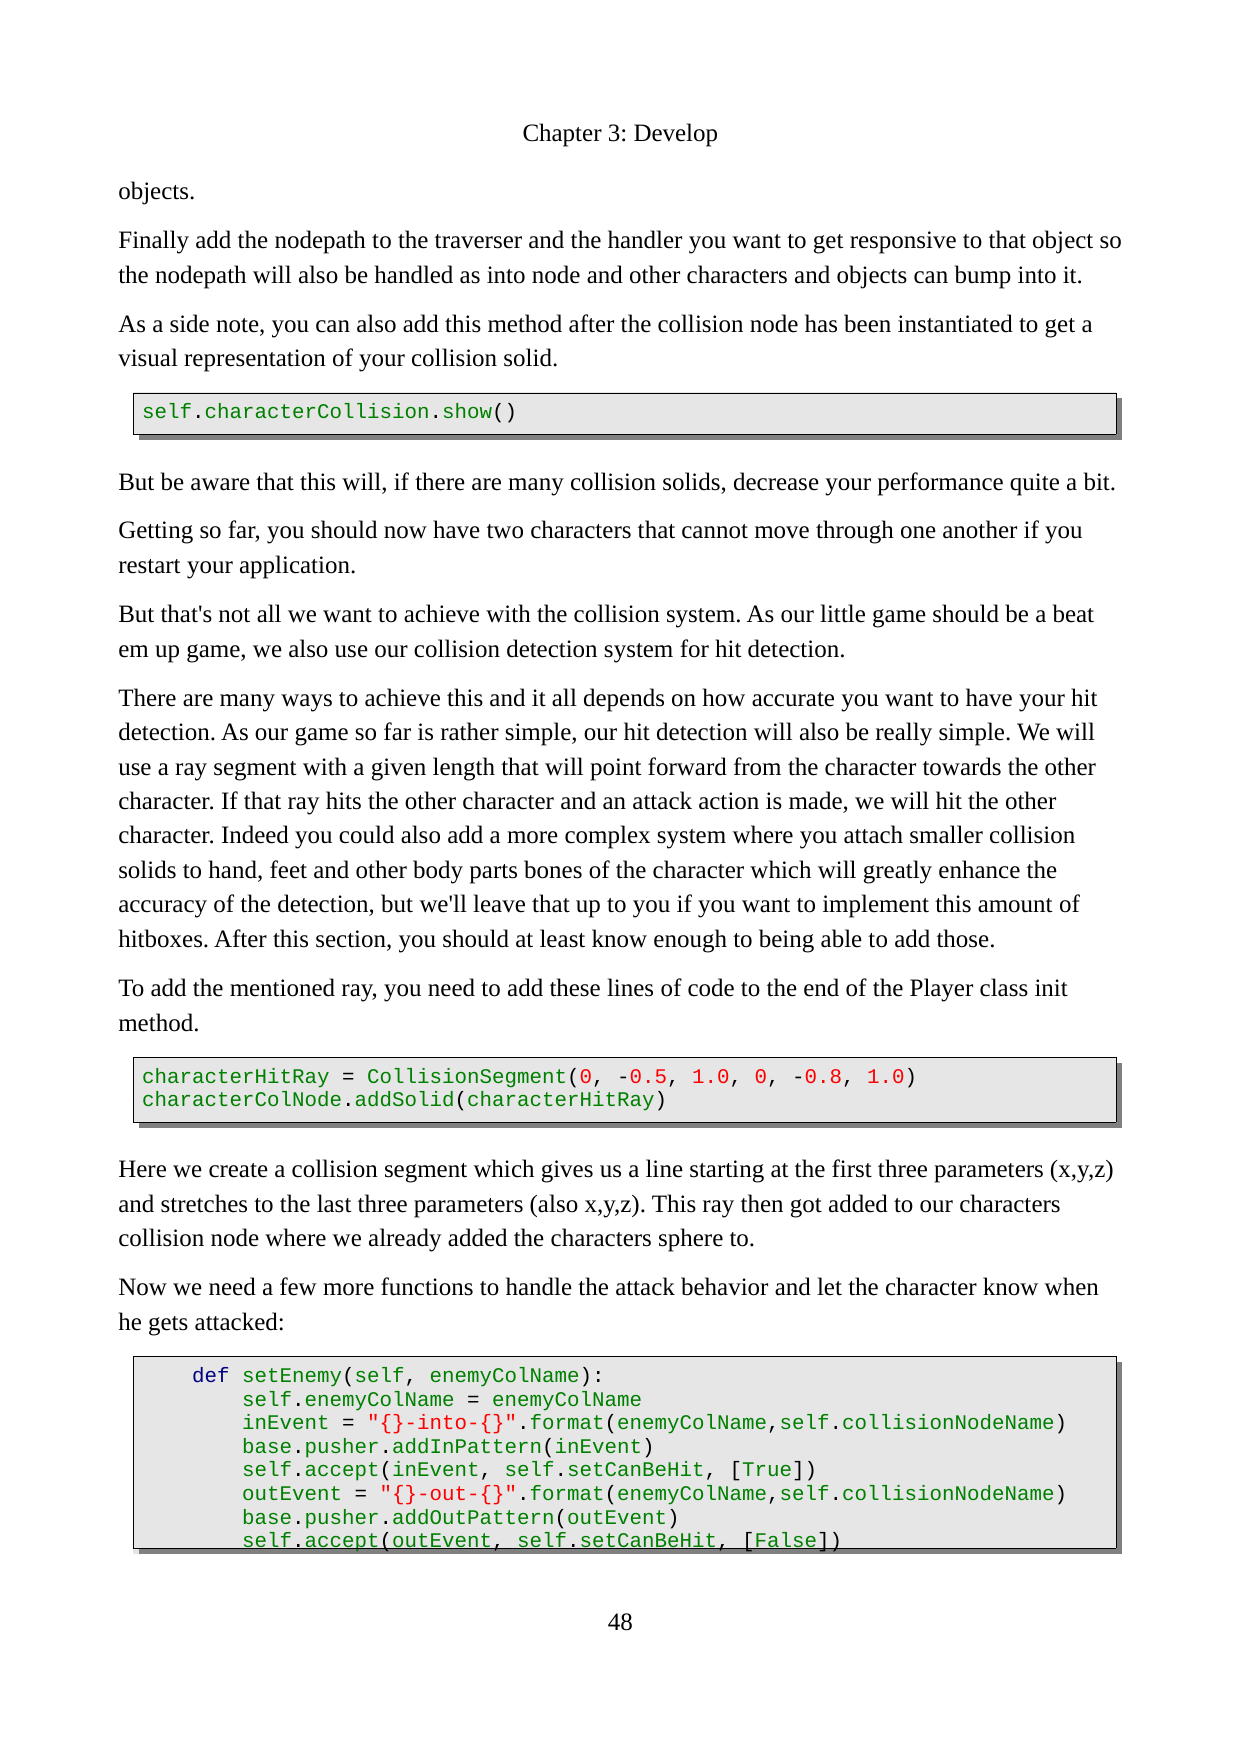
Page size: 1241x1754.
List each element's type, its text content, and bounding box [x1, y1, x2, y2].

text As a side note, you can also add this method after the collision node has been instantiated to get a visual representation of your collision solid. [118, 309, 1122, 372]
text There are many ways to achieve this and it all depends on how accurate you want to have your hit detection. As our game so far is rather simple, our hit detection will also be really simple. We will use a ray segment with a given length that will point forward from the character towards the other character. If that ray hits the other character and an attack action is made, we will hit the other character. Indeed you could also add a more complex system where you attach smaller collision solids to hand, feet and other body parts bones of the character which will greatly enhance the accuracy of the detection, but we'll leave that up to you if you want to implement this amount of hitboxes. After this section, you should at least know enough to being able to add those. [118, 683, 1122, 953]
text To add the mentioned ray, you need to add these lines of code to the end of the Player class init method. [118, 973, 1122, 1036]
text base.pusher.addOutPattern(outEvent) [134, 1498, 1116, 1521]
text objects. [118, 176, 1122, 205]
text self.enemyColName = enemyColName [134, 1379, 1116, 1403]
text self.accept(inEvent, self.setCanBeHit, [True]) [134, 1451, 1116, 1474]
text inEvent = "{}-into-{}".format(enemyColName,self.collisionNodeName) [134, 1403, 1116, 1427]
text Now we need a few more functions to handle the attack behavior and let the character know when he gets attacked: [118, 1272, 1122, 1336]
text self.accept(outEvent, self.setCanBeHit, [False]) [134, 1521, 1116, 1548]
text Here we create a collision segment which gives us a line starting at the first three parameters (x,y,z) and stretches to the last three parameters (also x,y,z). This ray then got added to our characters collision node where we already added the characters sphere to. [118, 1154, 1122, 1252]
text But be aware that this will, if there are many collision solids, decrease your performance quite a bit. [118, 467, 1122, 495]
text outEvent = "{}-out-{}".format(enemyColName,self.collisionNodeName) [134, 1474, 1116, 1498]
text characterHitRay = CollisionSegment(0, -0.5, 1.0, 0, -0.8, 1.0) [134, 1058, 1116, 1080]
text self.characterCollision.show() [134, 394, 1116, 434]
text base.pusher.addInPattern(inEvent) [134, 1427, 1116, 1451]
text def setEnemy(self, enemyColName): [134, 1357, 1116, 1379]
text Getting so far, you should now have two characters that cannot move through one another if you restart your application. [118, 516, 1122, 579]
text But that's not all we want to achieve with the collision system. As our little game should be a beat em up game, we also use our collision detection system for hit detection. [118, 599, 1122, 662]
text Finally add the nodepath to the traverser and the handler you want to get responsive to that object so the nodepath will also be handled as into node and other characters and objects can bump into it. [118, 225, 1122, 289]
text characterColNode.addSolid(characterHitRay) [134, 1080, 1116, 1122]
